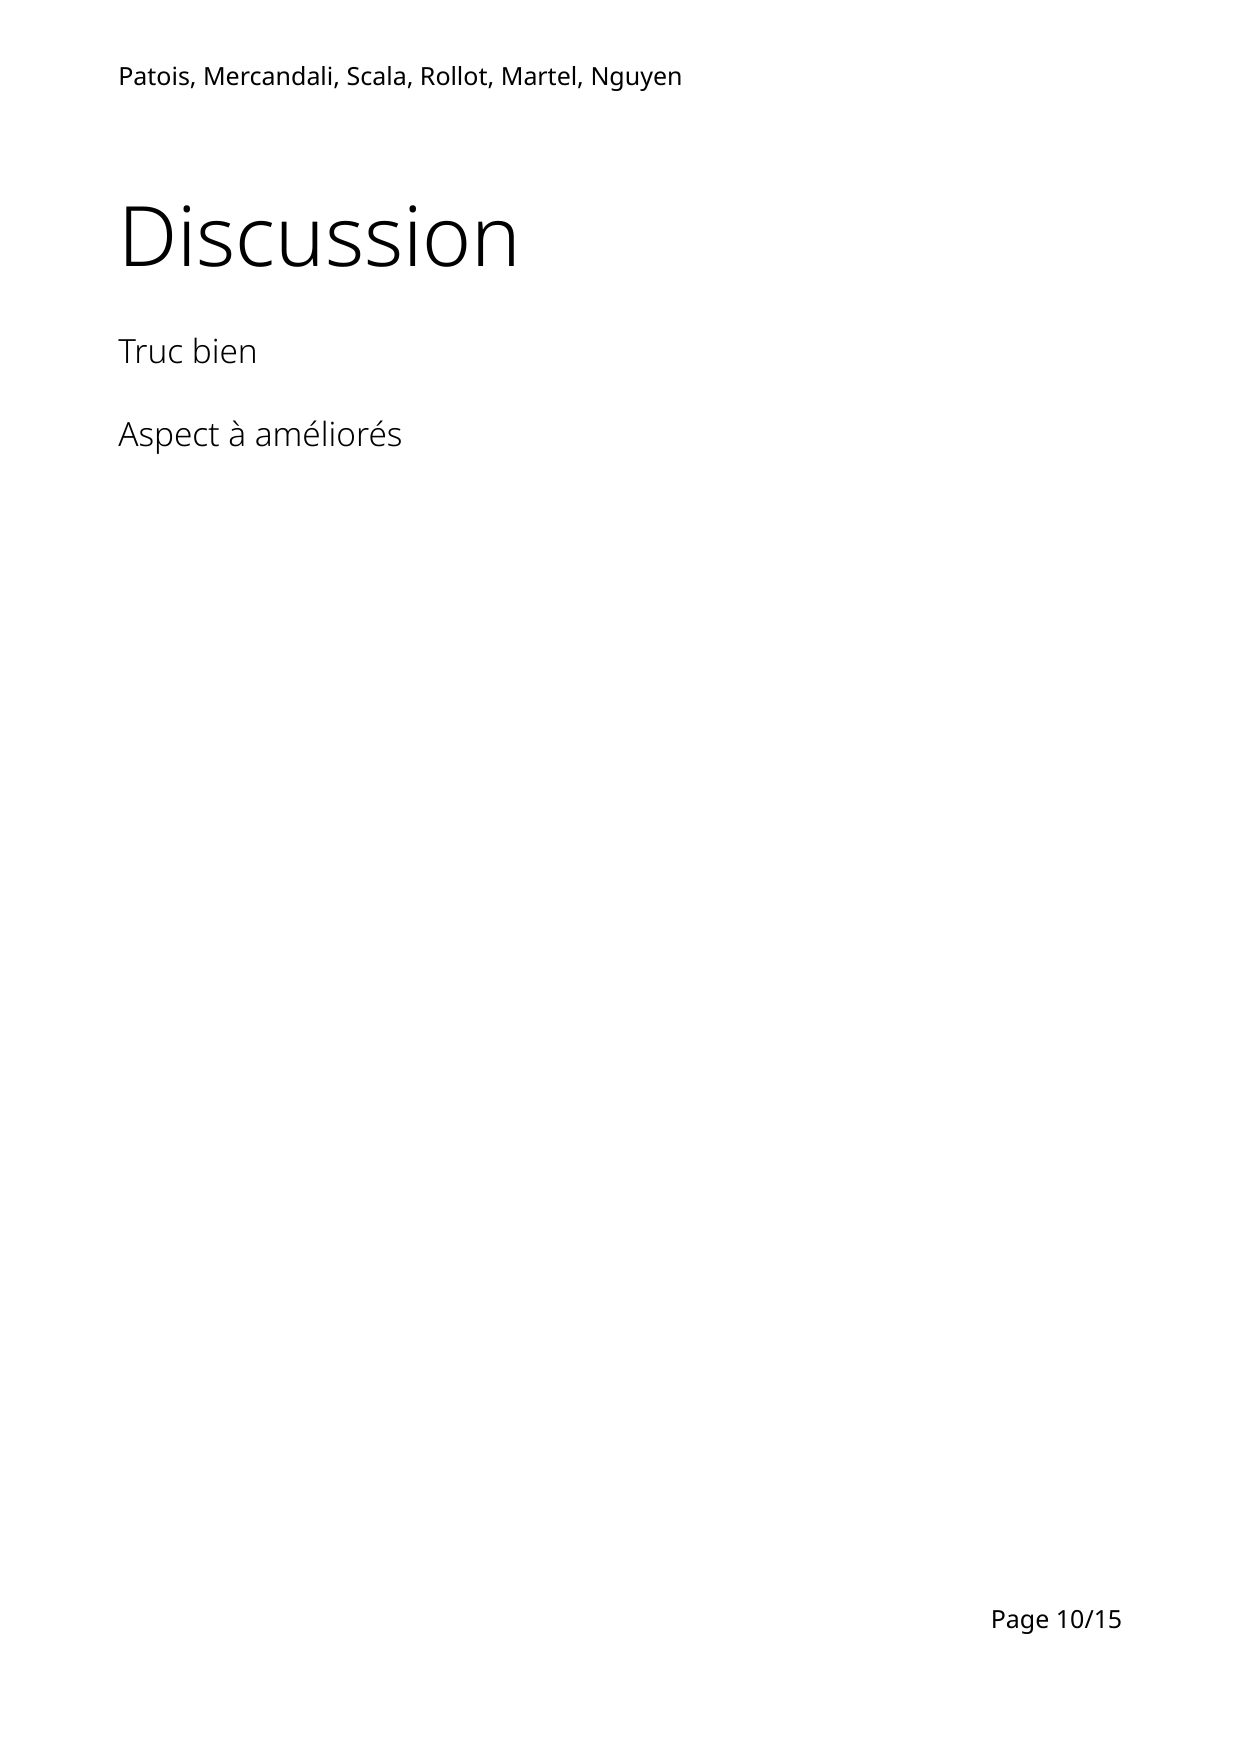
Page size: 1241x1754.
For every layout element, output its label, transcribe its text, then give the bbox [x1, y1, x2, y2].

subtitle Aspect à améliorés [118, 411, 1122, 457]
subtitle Truc bien [118, 328, 1122, 374]
subtitle Discussion [118, 177, 1122, 291]
